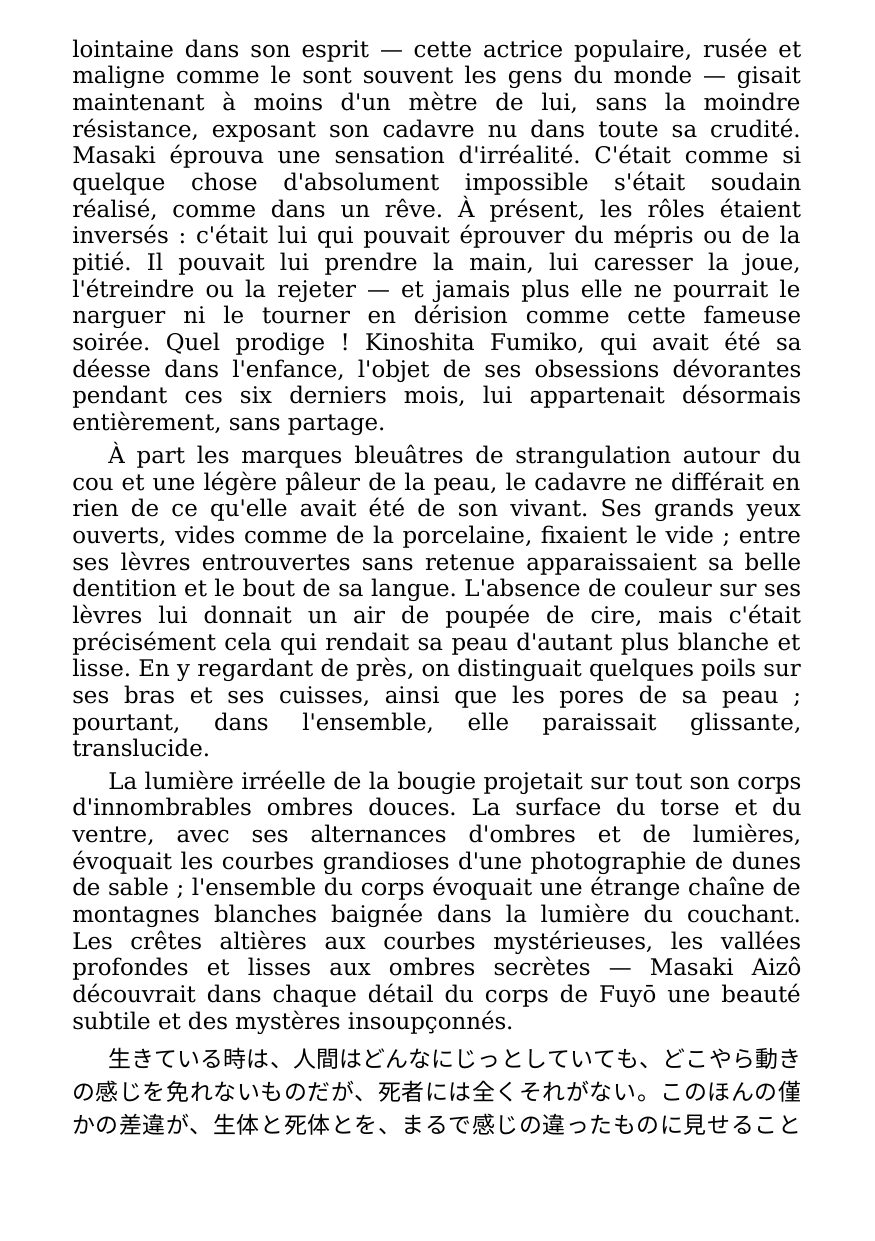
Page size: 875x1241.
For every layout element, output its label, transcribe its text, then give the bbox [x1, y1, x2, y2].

text La lumière irréelle de la bougie projetait sur tout son corps d'innombrables ombres douces. La surface du torse et du ventre, avec ses alternances d'ombres et de lumières, évoquait les courbes grandioses d'une photographie de dunes de sable ; l'ensemble du corps évoquait une étrange chaîne de montagnes blanches baignée dans la lumière du couchant. Les crêtes altières aux courbes mystérieuses, les vallées profondes et lisses aux ombres secrètes — Masaki Aizô découvrait dans chaque détail du corps de Fuyō une beauté subtile et des mystères insoupçonnés. [72, 768, 802, 1034]
text À part les marques bleuâtres de strangulation autour du cou et une légère pâleur de la peau, le cadavre ne différait en rien de ce qu'elle avait été de son vivant. Ses grands yeux ouverts, vides comme de la porcelaine, fixaient le vide ; entre ses lèvres entrouvertes sans retenue apparaissaient sa belle dentition et le bout de sa langue. L'absence de couleur sur ses lèvres lui donnait un air de poupée de cire, mais c'était précisément cela qui rendait sa peau d'autant plus blanche et lisse. En y regardant de près, on distinguait quelques poils sur ses bras et ses cuisses, ainsi que les pores de sa peau ; pourtant, dans l'ensemble, elle paraissait glissante, translucide. [72, 442, 802, 762]
text lointaine dans son esprit — cette actrice populaire, rusée et maligne comme le sont souvent les gens du monde — gisait maintenant à moins d'un mètre de lui, sans la moindre résistance, exposant son cadavre nu dans toute sa crudité. Masaki éprouva une sensation d'irréalité. C'était comme si quelque chose d'absolument impossible s'était soudain réalisé, comme dans un rêve. À présent, les rôles étaient inversés : c'était lui qui pouvait éprouver du mépris ou de la pitié. Il pouvait lui prendre la main, lui caresser la joue, l'étreindre ou la rejeter — et jamais plus elle ne pourrait le narguer ni le tourner en dérision comme cette fameuse soirée. Quel prodige ! Kinoshita Fumiko, qui avait été sa déesse dans l'enfance, l'objet de ses obsessions dévorantes pendant ces six derniers mois, lui appartenait désormais entièrement, sans partage. [72, 36, 802, 436]
text 生きている時は、人間はどんなにじっとしていても、どこやら動きの感じを免れないものだが、死者には全くそれがない。このほんの僅かの差違が、生体と死体とを、まるで感じの違ったものに見せること [72, 1041, 802, 1140]
